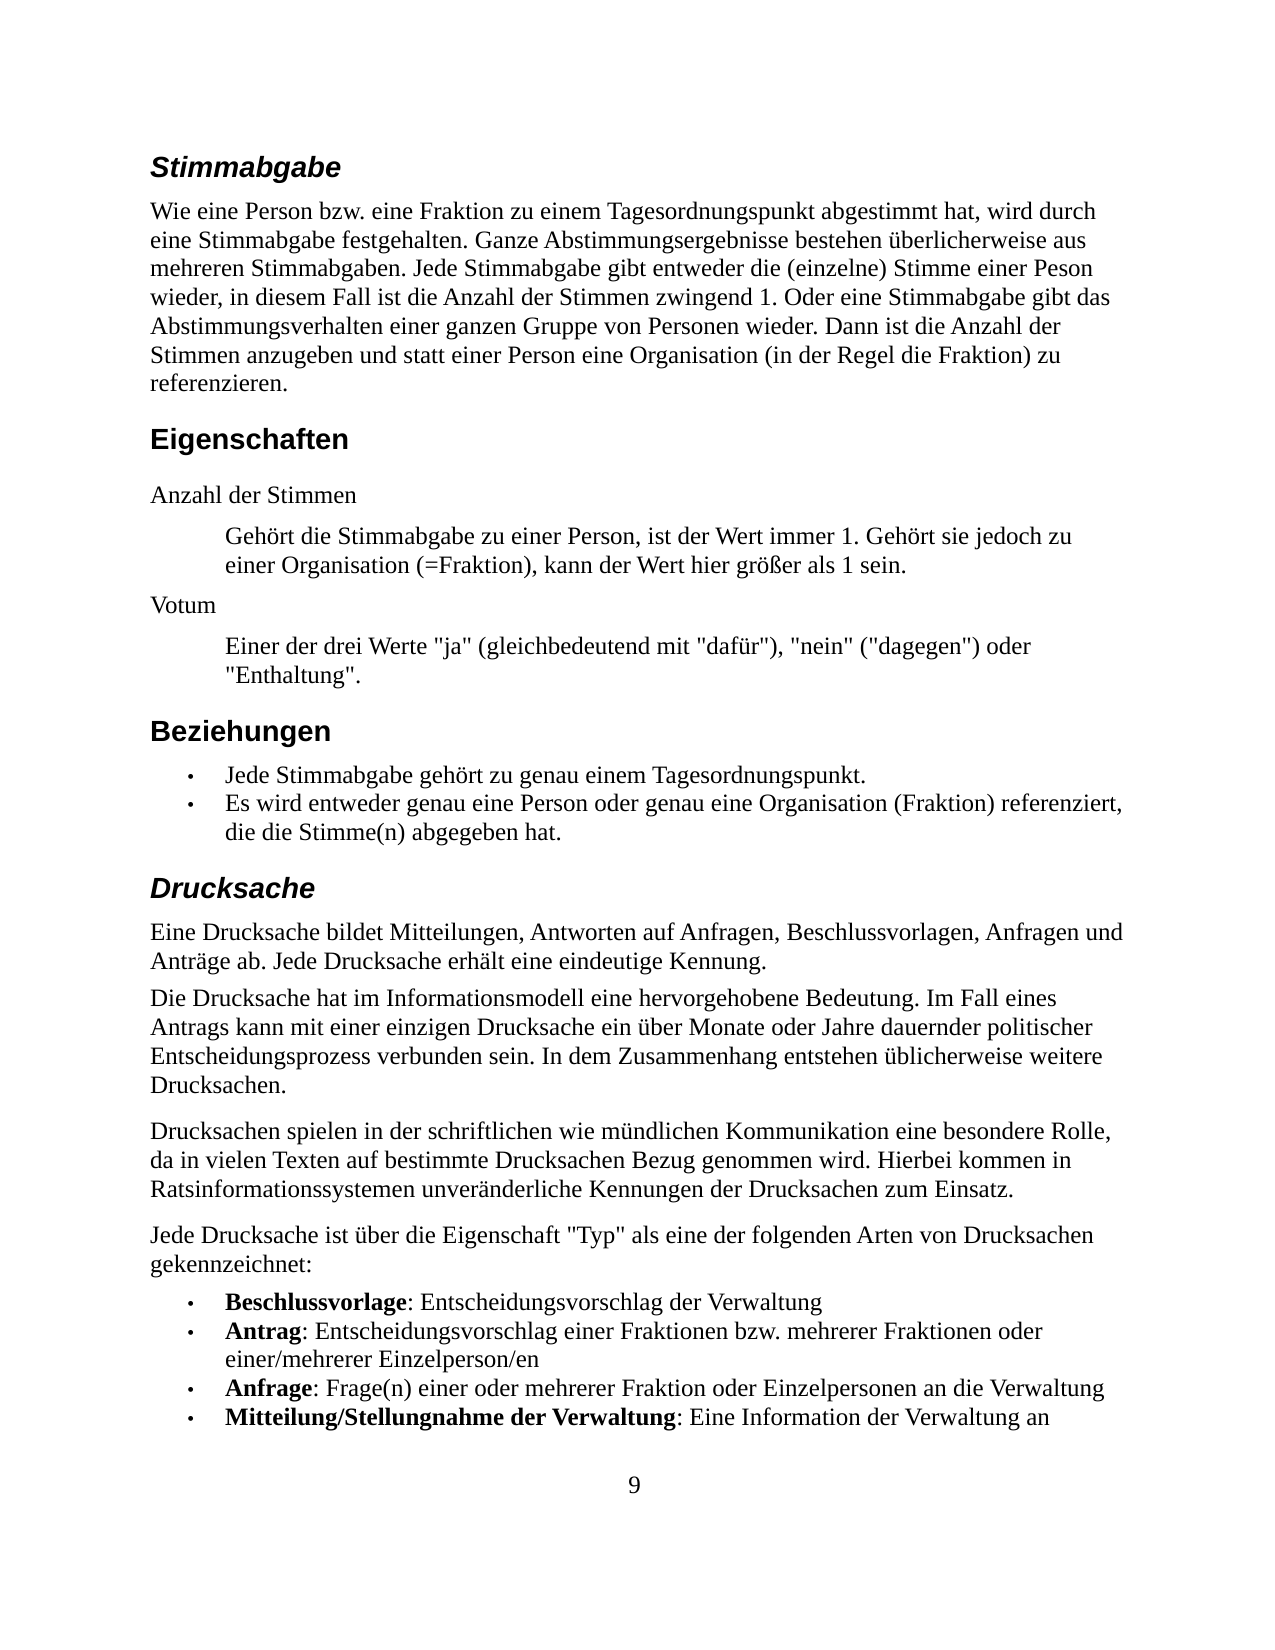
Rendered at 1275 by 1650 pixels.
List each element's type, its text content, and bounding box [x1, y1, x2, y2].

subtitle Stimmabgabe [150, 150, 1125, 183]
text Die Drucksache hat im Informationsmodell eine hervorgehobene Bedeutung. Im Fall eines Antrags kann mit einer einzigen Drucksache ein über Monate oder Jahre dauernder politischer Entscheidungsprozess verbunden sein. In dem Zusammenhang entstehen üblicherweise weitere Drucksachen. [150, 983, 1125, 1098]
list Anfrage: Frage(n) einer oder mehrerer Fraktion oder Einzelpersonen an die Verwaltung [187, 1373, 1125, 1402]
text Votum [150, 591, 1125, 619]
text Einer der drei Werte "ja" (gleichbedeutend mit "dafür"), "nein" ("dagegen") oder "Enthaltung". [225, 631, 1125, 689]
subtitle Drucksache [150, 871, 1125, 904]
subtitle Eigenschaften [150, 422, 1125, 456]
text Anzahl der Stimmen [150, 480, 1125, 509]
list Es wird entweder genau eine Person oder genau eine Organisation (Fraktion) referenziert, die die Stimme(n) abgegeben hat. [187, 788, 1125, 846]
list Beschlussvorlage: Entscheidungsvorschlag der Verwaltung [187, 1287, 1125, 1316]
text Wie eine Person bzw. eine Fraktion zu einem Tagesordnungspunkt abgestimmt hat, wird durch eine Stimmabgabe festgehalten. Ganze Abstimmungsergebnisse bestehen überlicherweise aus mehreren Stimmabgaben. Jede Stimmabgabe gibt entweder die (einzelne) Stimme einer Peson wieder, in diesem Fall ist die Anzahl der Stimmen zwingend 1. Oder eine Stimmabgabe gibt das Abstimmungsverhalten einer ganzen Gruppe von Personen wieder. Dann ist die Anzahl der Stimmen anzugeben und statt einer Person eine Organisation (in der Regel die Fraktion) zu referenzieren. [150, 196, 1125, 397]
text Gehört die Stimmabgabe zu einer Person, ist der Wert immer 1. Gehört sie jedoch zu einer Organisation (=Fraktion), kann der Wert hier größer als 1 sein. [225, 521, 1125, 578]
text Drucksachen spielen in der schriftlichen wie mündlichen Kommunikation eine besondere Rolle, da in vielen Texten auf bestimmte Drucksachen Bezug genommen wird. Hierbei kommen in Ratsinformationssystemen unveränderliche Kennungen der Drucksachen zum Einsatz. [150, 1116, 1125, 1203]
text Eine Drucksache bildet Mitteilungen, Antworten auf Anfragen, Beschlussvorlagen, Anfragen und Anträge ab. Jede Drucksache erhält eine eindeutige Kennung. [150, 917, 1125, 974]
text Jede Drucksache ist über die Eigenschaft "Typ" als eine der folgenden Arten von Drucksachen gekennzeichnet: [150, 1221, 1125, 1278]
list Antrag: Entscheidungsvorschlag einer Fraktionen bzw. mehrerer Fraktionen oder einer/mehrerer Einzelperson/en [187, 1316, 1125, 1373]
subtitle Beziehungen [150, 714, 1125, 747]
list Jede Stimmabgabe gehört zu genau einem Tagesordnungspunkt. [187, 760, 1125, 788]
list Mitteilung/Stellungnahme der Verwaltung: Eine Information der Verwaltung an [187, 1402, 1125, 1431]
